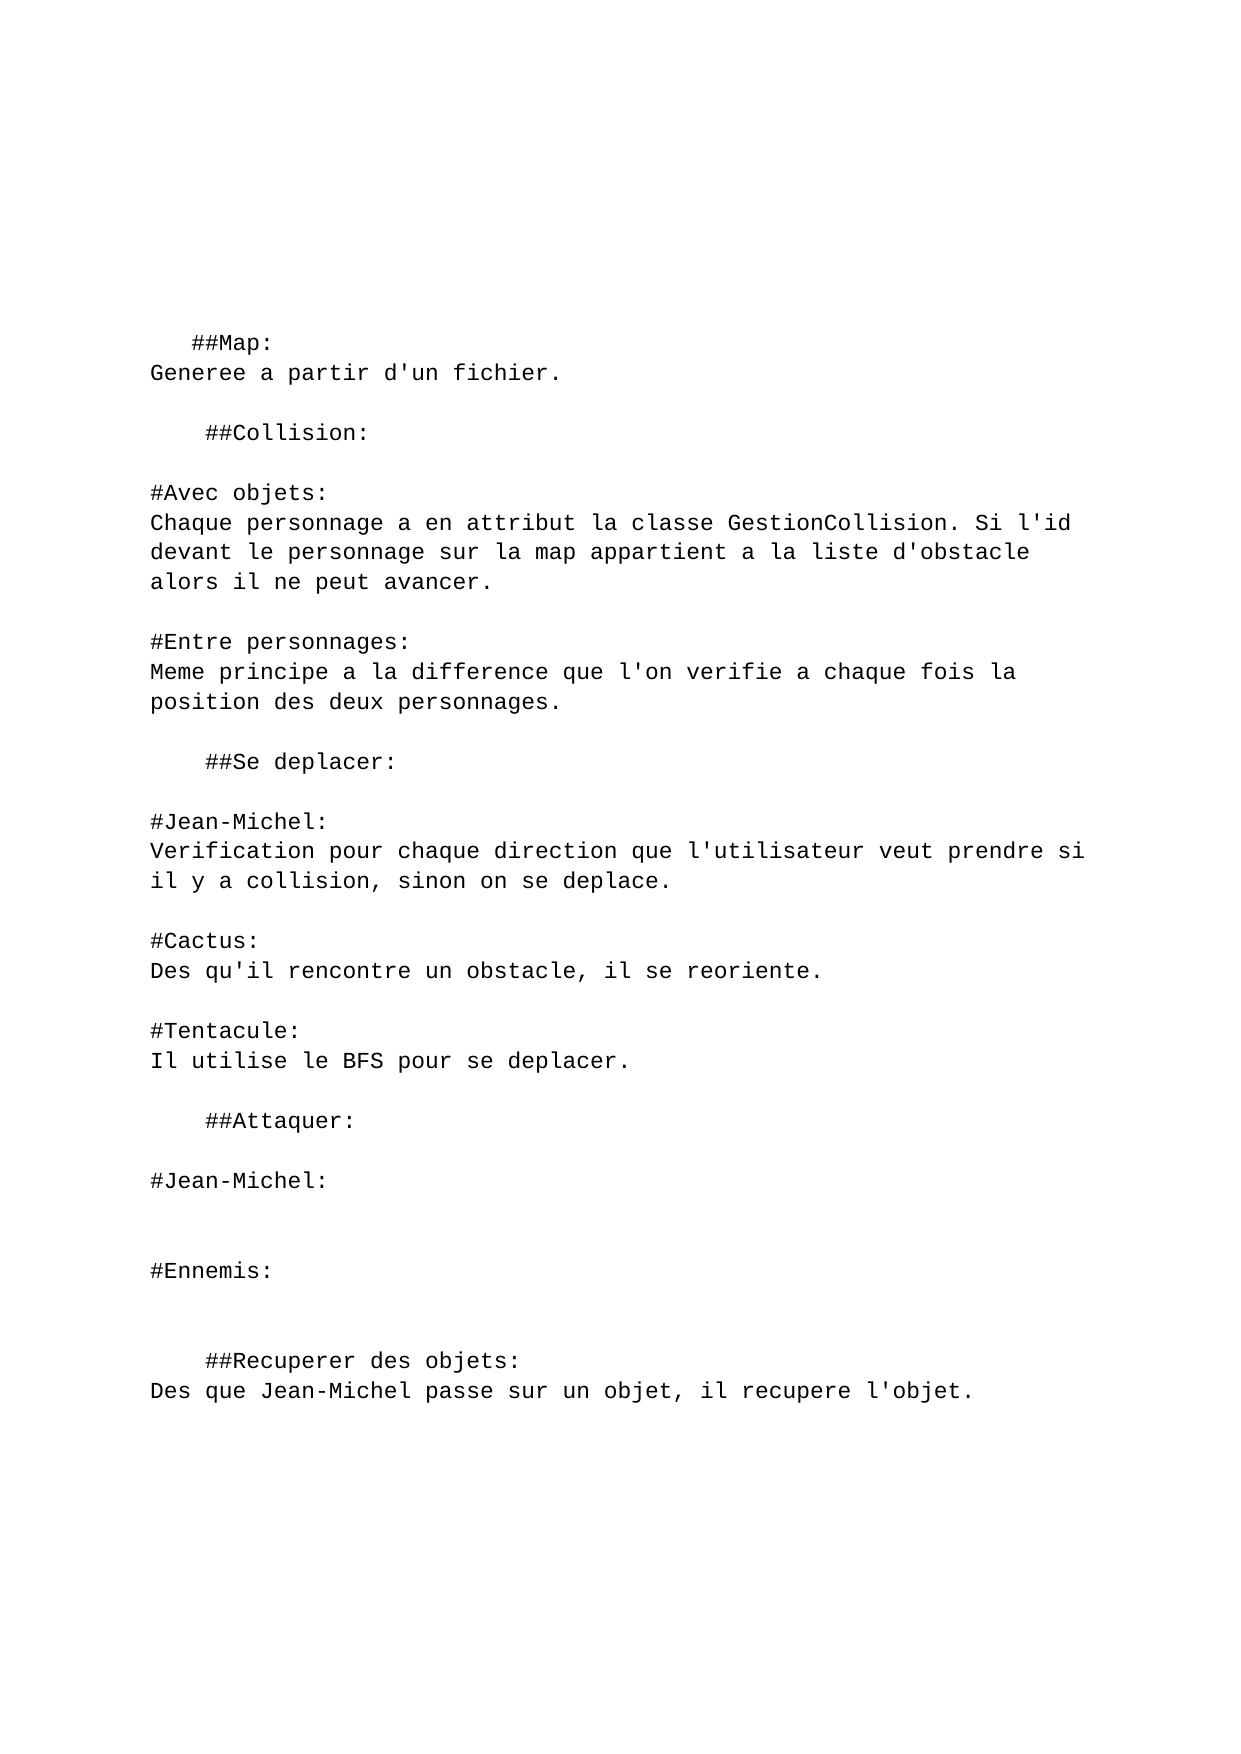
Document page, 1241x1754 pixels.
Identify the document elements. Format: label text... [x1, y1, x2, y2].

text #Jean-Michel: [150, 810, 1090, 836]
text #Avec objets: [150, 481, 1090, 507]
text ##Se deplacer: [150, 750, 1090, 776]
text Meme principe a la difference que l'on verifie a chaque fois la position des deux personnages. [150, 660, 1090, 716]
text ##Map: [150, 331, 1090, 357]
text ##Attaquer: [150, 1109, 1090, 1135]
text Des qu'il rencontre un obstacle, il se reoriente. [150, 959, 1090, 985]
text #Jean-Michel: [150, 1169, 1090, 1195]
text Verification pour chaque direction que l'utilisateur veut prendre si il y a collision, sinon on se deplace. [150, 840, 1090, 896]
text #Cactus: [150, 929, 1090, 956]
text #Ennemis: [150, 1259, 1090, 1285]
text ##Recuperer des objets: [150, 1349, 1090, 1376]
text Chaque personnage a en attribut la classe GestionCollision. Si l'id devant le personnage sur la map appartient a la liste d'obstacle alors il ne peut avancer. [150, 511, 1090, 596]
text Des que Jean-Michel passe sur un objet, il recupere l'objet. [150, 1379, 1090, 1405]
text Generee a partir d'un fichier. [150, 361, 1090, 387]
text Il utilise le BFS pour se deplacer. [150, 1049, 1090, 1075]
text #Entre personnages: [150, 630, 1090, 656]
text #Tentacule: [150, 1019, 1090, 1045]
text ##Collision: [150, 421, 1090, 447]
